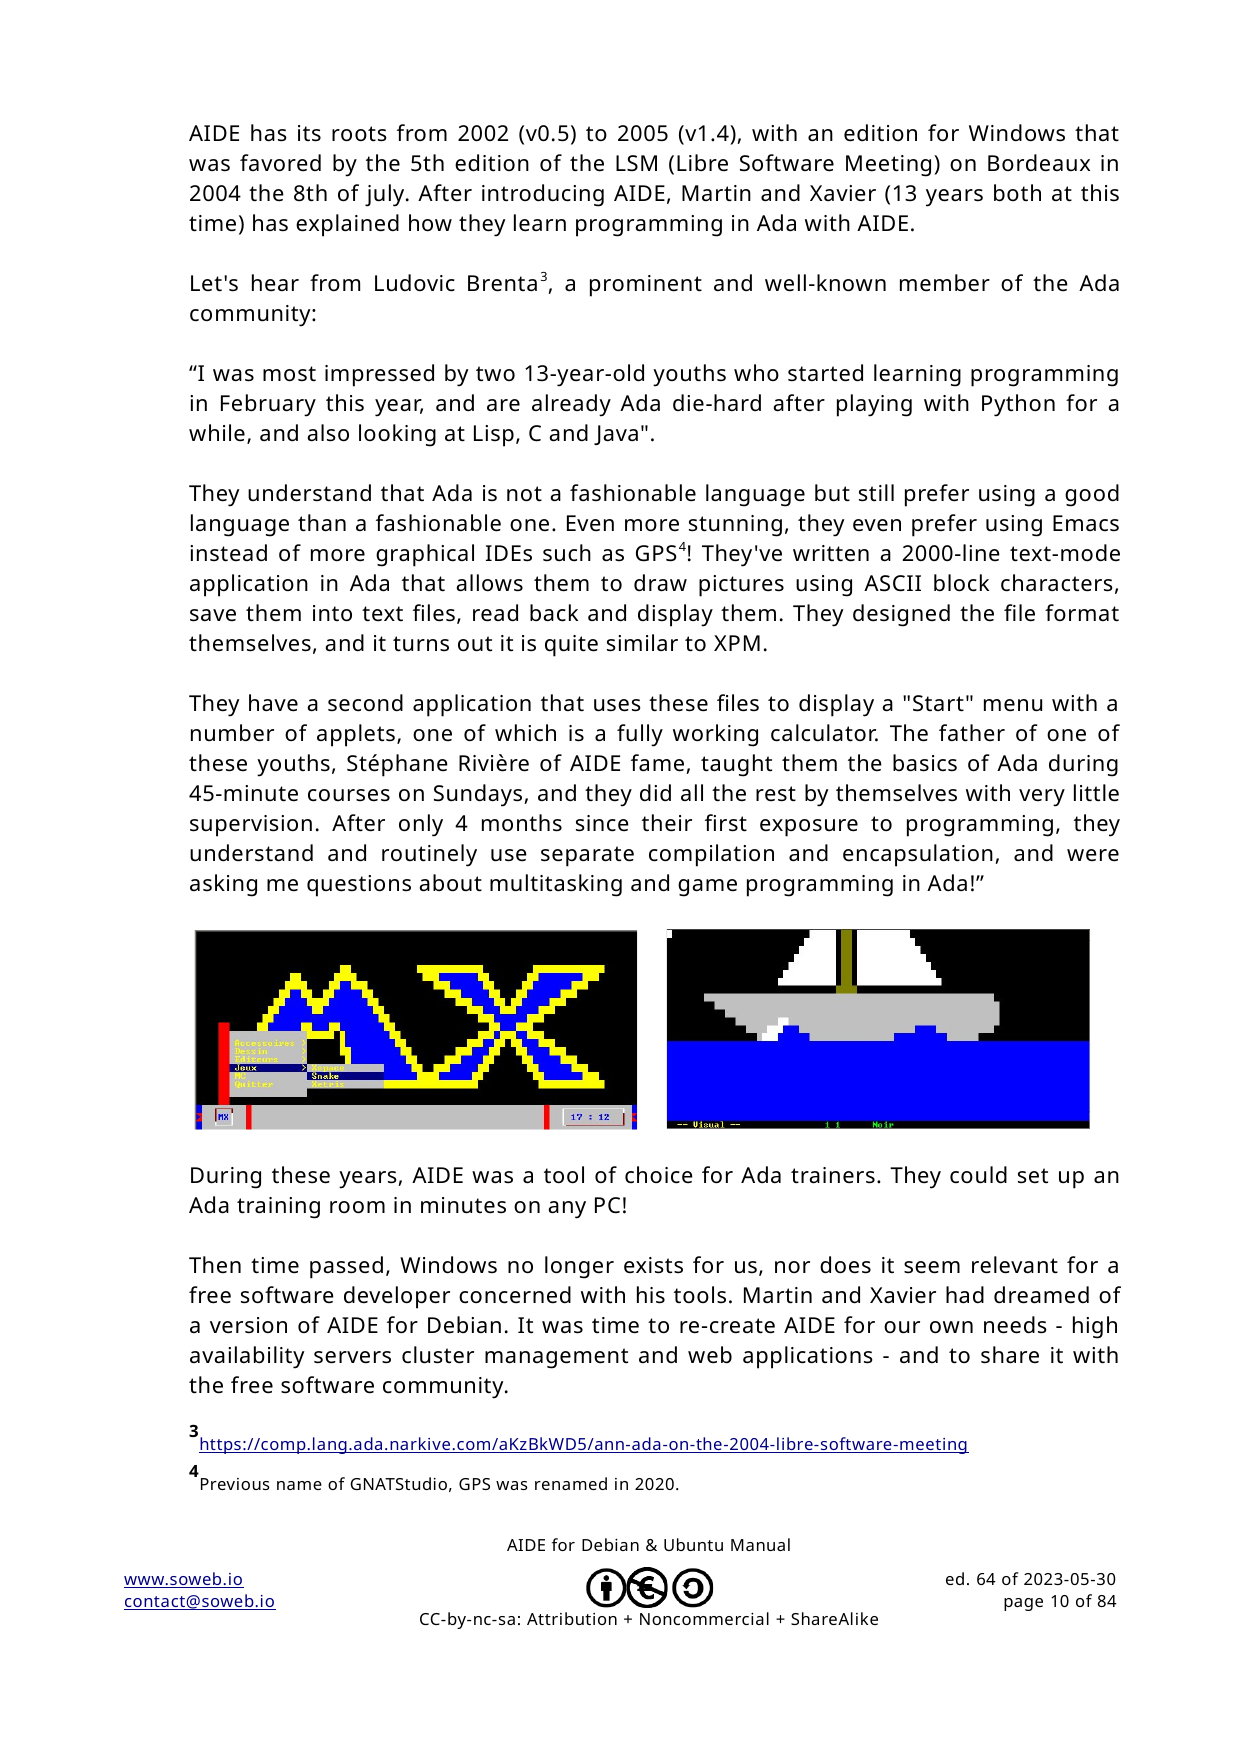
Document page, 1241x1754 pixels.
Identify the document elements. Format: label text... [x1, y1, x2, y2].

picture [672, 1567, 714, 1608]
picture [666, 929, 1091, 1129]
text AIDE has its roots from 2002 (v0.5) to 2005 (v1.4), with an edition for Windows that was favored by the 5th edition of the LSM (Libre Software Meeting) on Bordeaux in 2004 the 8th of july. After introducing AIDE, Martin and Xavier (13 years both at this time) has explained how they learn programming in Ada with AIDE. [189, 118, 1122, 238]
text Then time passed, Windows no longer exists for us, nor does it seem relevant for a free software developer concerned with his tools. Martin and Xavier had dreamed of a version of AIDE for Debian. It was time to re-create AIDE for our own needs - high availability servers cluster management and web applications - and to share it with the free software community. [189, 1249, 1122, 1399]
text During these years, AIDE was a tool of choice for Ada trainers. They could set up an Ada training room in minutes on any PC! [189, 1159, 1122, 1219]
picture [194, 930, 638, 1130]
text They understand that Ada is not a fashionable language but still prefer using a good language than a fashionable one. Even more stunning, they even prefer using Emacs instead of more graphical IDEs such as GPS! They've written a 2000-line text-mode application in Ada that allows them to draw pictures using ASCII block characters, save them into text files, read back and display them. They designed the file format themselves, and it turns out it is quite similar to XPM. [189, 478, 1122, 658]
picture [585, 1567, 668, 1608]
text Previous name of GNATStudio, GPS was renamed in 2020. [189, 1459, 1122, 1499]
text https://comp.lang.ada.narkive.com/aKzBkWD5/ann-ada-on-the-2004-libre-software-meeting [189, 1420, 1122, 1459]
text Let's hear from Ludovic Brenta, a prominent and well-known member of the Ada community: [189, 268, 1122, 328]
text “I was most impressed by two 13-year-old youths who started learning programming in February this year, and are already Ada die-hard after playing with Python for a while, and also looking at Lisp, C and Java". [189, 358, 1122, 448]
text They have a second application that uses these files to display a "Start" menu with a number of applets, one of which is a fully working calculator. The father of one of these youths, Stéphane Rivière of AIDE fame, taught them the basics of Ada during 45-minute courses on Sundays, and they did all the rest by themselves with very little supervision. After only 4 months since their first exposure to programming, they understand and routinely use separate compilation and encapsulation, and were asking me questions about multitasking and game programming in Ada!” [189, 658, 1122, 898]
